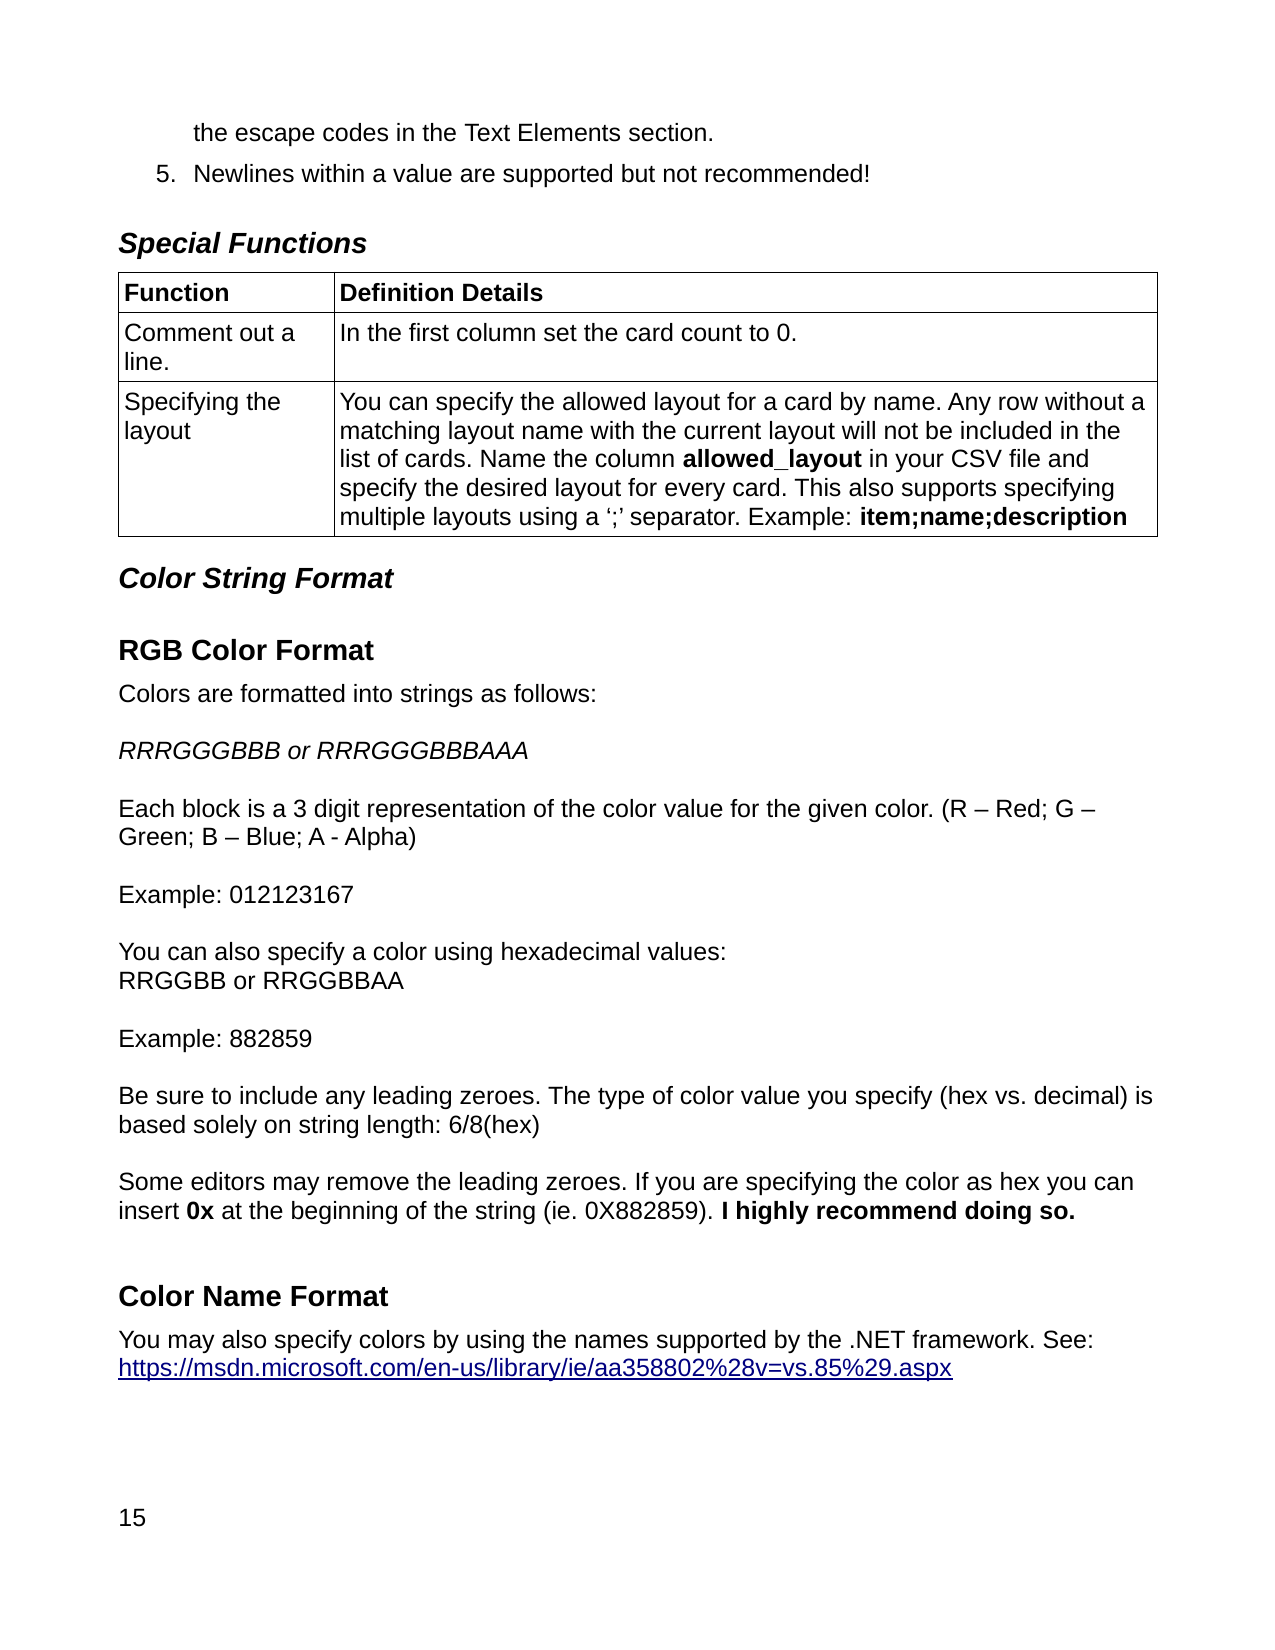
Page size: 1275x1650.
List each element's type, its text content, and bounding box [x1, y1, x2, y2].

text Some editors may remove the leading zeroes. If you are specifying the color as hex you can insert 0x at the beginning of the string (ie. 0X882859). I highly recommend doing so. [118, 1167, 1157, 1225]
table_header Definition Details [335, 273, 1157, 312]
table_cell Specifying the layout [119, 382, 334, 536]
table_cell In the first column set the card count to 0. [335, 313, 1157, 381]
text Be sure to include any leading zeroes. The type of color value you specify (hex vs. decimal) is based solely on string length: 6/8(hex) [118, 1081, 1157, 1138]
subtitle Special Functions [118, 226, 1157, 259]
subtitle RGB Color Format [118, 632, 1157, 666]
text You may also specify colors by using the names supported by the .NET framework. See: https://msdn.microsoft.com/en-us/library/ie/aa358802%28v=vs.85%29.aspx [118, 1324, 1157, 1382]
table_header Function [119, 273, 334, 312]
table_cell Comment out a line. [119, 313, 334, 381]
text Colors are formatted into strings as follows: [118, 678, 1157, 707]
text Each block is a 3 digit representation of the color value for the given color. (R – Red; G – Green; B – Blue; A - Alpha) [118, 793, 1157, 851]
text Example: 012123167 [118, 880, 1157, 908]
table_cell You can specify the allowed layout for a card by name. Any row without a matching layout name with the current layout will not be included in the list of cards. Name the column allowed_layout in your CSV file and specify the desired layout for every card. This also supports specifying multiple layouts using a ‘;’ separator. Example: item;name;description [335, 382, 1157, 536]
list the escape codes in the Text Elements section. [156, 118, 1157, 147]
list Newlines within a value are supported but not recommended! [156, 159, 1157, 188]
text RRRGGGBBB or RRRGGGBBBAAA [118, 736, 1157, 765]
subtitle Color Name Format [118, 1278, 1157, 1312]
text RRGGBB or RRGGBBAA [118, 966, 1157, 995]
text Example: 882859 [118, 1023, 1157, 1052]
subtitle Color String Format [118, 561, 1157, 595]
text You can also specify a color using hexadecimal values: [118, 937, 1157, 966]
